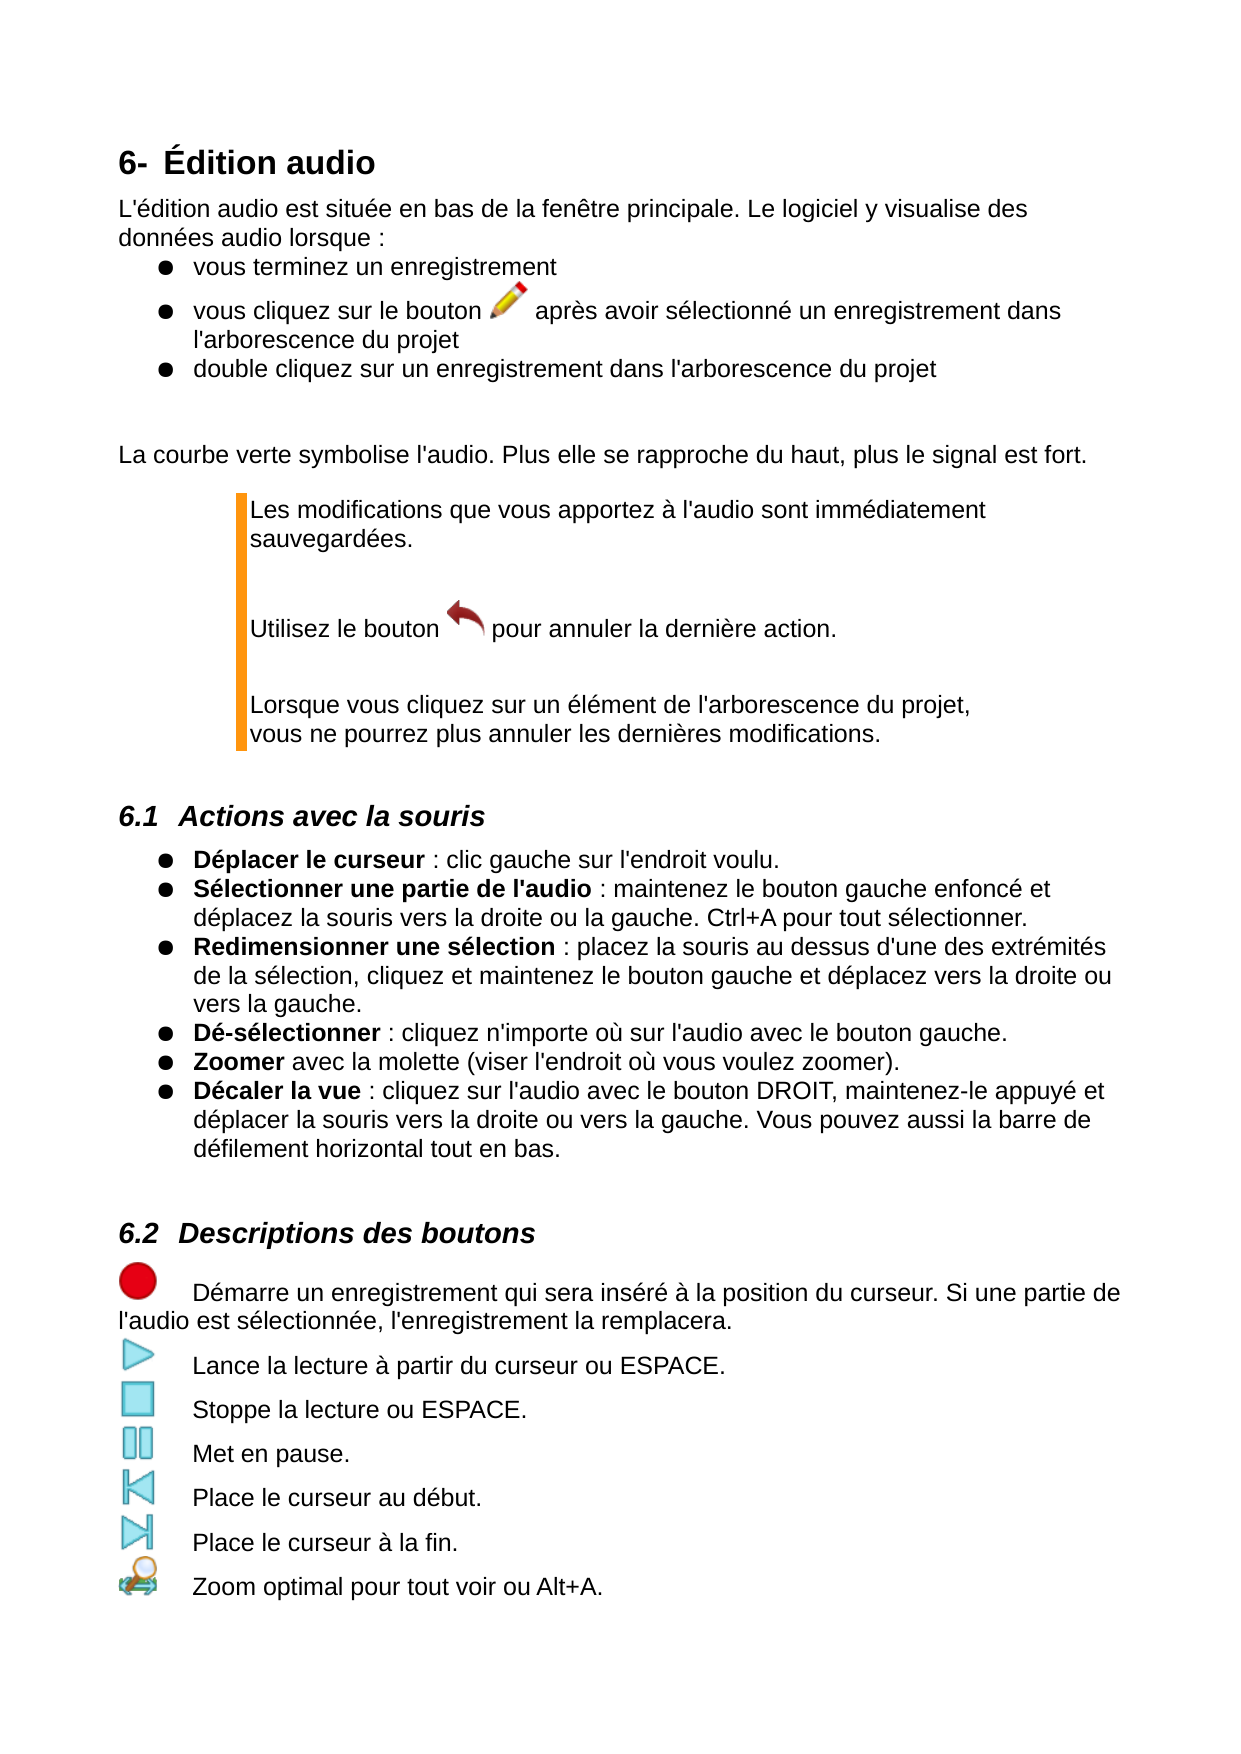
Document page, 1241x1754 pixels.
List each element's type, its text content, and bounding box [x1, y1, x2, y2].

text La courbe verte symbolise l'audio. Plus elle se rapproche du haut, plus le signal est fort. [118, 440, 1122, 469]
text Zoom optimal pour tout voir ou Alt+A. [118, 1556, 1122, 1601]
picture [118, 1423, 158, 1463]
text Démarre un enregistrement qui sera inséré à la position du curseur. Si une partie de l'audio est sélectionnée, l'enregistrement la remplacera. [118, 1262, 1122, 1335]
list Zoomer avec la molette (viser l'endroit où vous voulez zoomer). [156, 1047, 1122, 1076]
picture [118, 1262, 158, 1301]
picture [447, 600, 485, 638]
subtitle Descriptions des boutons [118, 1216, 1122, 1249]
text Lorsque vous cliquez sur un élément de l'arborescence du projet, vous ne pourrez plus annuler les dernières modifications. [247, 687, 1004, 751]
picture [118, 1467, 158, 1507]
list double cliquez sur un enregistrement dans l'arborescence du projet [156, 354, 1122, 383]
subtitle Actions avec la souris [118, 799, 1122, 833]
text L'édition audio est située en bas de la fenêtre principale. Le logiciel y visualise des données audio lorsque : [118, 194, 1122, 252]
text Utilisez le bouton pour annuler la dernière action. [247, 597, 1004, 643]
list Dé-sélectionner : cliquez n'importe où sur l'audio avec le bouton gauche. [156, 1018, 1122, 1047]
text Place le curseur à la fin. [118, 1512, 1122, 1556]
text Place le curseur au début. [118, 1468, 1122, 1512]
text Lance la lecture à partir du curseur ou ESPACE. [118, 1335, 1122, 1379]
subtitle Édition audio [118, 143, 1122, 182]
picture [118, 1556, 158, 1596]
picture [489, 280, 529, 320]
list Déplacer le curseur : clic gauche sur l'endroit voulu. [156, 845, 1122, 874]
text Les modifications que vous apportez à l'audio sont immédiatement sauvegardées. [236, 492, 1004, 553]
list Sélectionner une partie de l'audio : maintenez le bouton gauche enfoncé et déplacez la souris vers la droite ou la gauche. Ctrl+A pour tout sélectionner. [156, 874, 1122, 932]
list vous terminez un enregistrement [156, 252, 1122, 281]
list Redimensionner une sélection : placez la souris au dessus d'une des extrémités de la sélection, cliquez et maintenez le bouton gauche et déplacez vers la droite ou vers la gauche. [156, 932, 1122, 1018]
text Met en pause. [118, 1424, 1122, 1468]
list vous cliquez sur le bouton après avoir sélectionné un enregistrement dans l'arborescence du projet [156, 281, 1122, 354]
picture [118, 1335, 158, 1374]
picture [118, 1379, 158, 1419]
picture [118, 1512, 158, 1552]
list Décaler la vue : cliquez sur l'audio avec le bouton DROIT, maintenez-le appuyé et déplacer la souris vers la droite ou vers la gauche. Vous pouvez aussi la barre de défilement horizontal tout en bas. [156, 1076, 1122, 1162]
text Stoppe la lecture ou ESPACE. [118, 1379, 1122, 1424]
